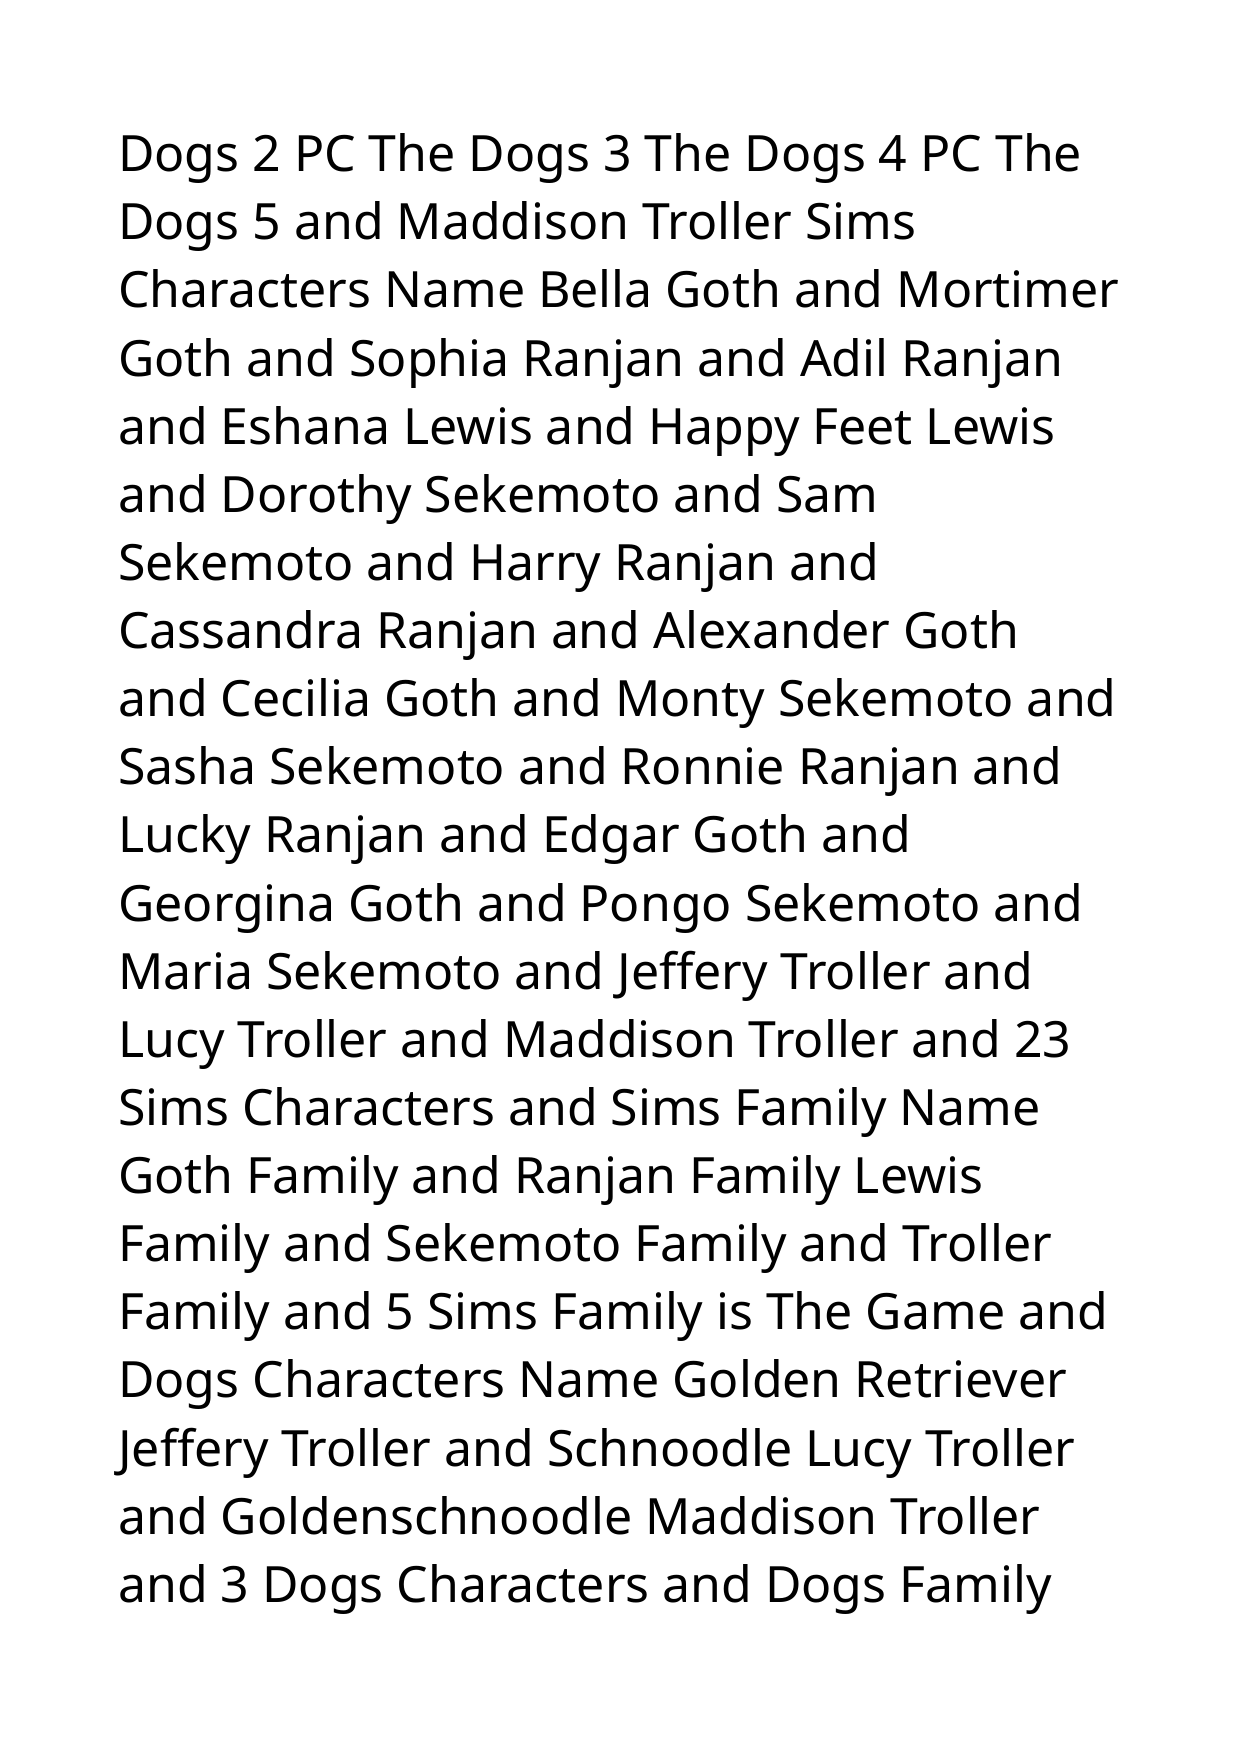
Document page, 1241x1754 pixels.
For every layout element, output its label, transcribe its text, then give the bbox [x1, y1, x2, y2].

text Dogs 2 PC The Dogs 3 The Dogs 4 PC The Dogs 5 and Maddison Troller Sims Characters Name Bella Goth and Mortimer Goth and Sophia Ranjan and Adil Ranjan and Eshana Lewis and Happy Feet Lewis and Dorothy Sekemoto and Sam Sekemoto and Harry Ranjan and Cassandra Ranjan and Alexander Goth and Cecilia Goth and Monty Sekemoto and Sasha Sekemoto and Ronnie Ranjan and Lucky Ranjan and Edgar Goth and Georgina Goth and Pongo Sekemoto and Maria Sekemoto and Jeffery Troller and Lucy Troller and Maddison Troller and 23 Sims Characters and Sims Family Name Goth Family and Ranjan Family Lewis Family and Sekemoto Family and Troller Family and 5 Sims Family is The Game and Dogs Characters Name Golden Retriever Jeffery Troller and Schnoodle Lucy Troller and Goldenschnoodle Maddison Troller and 3 Dogs Characters and Dogs Family [118, 118, 1122, 1617]
